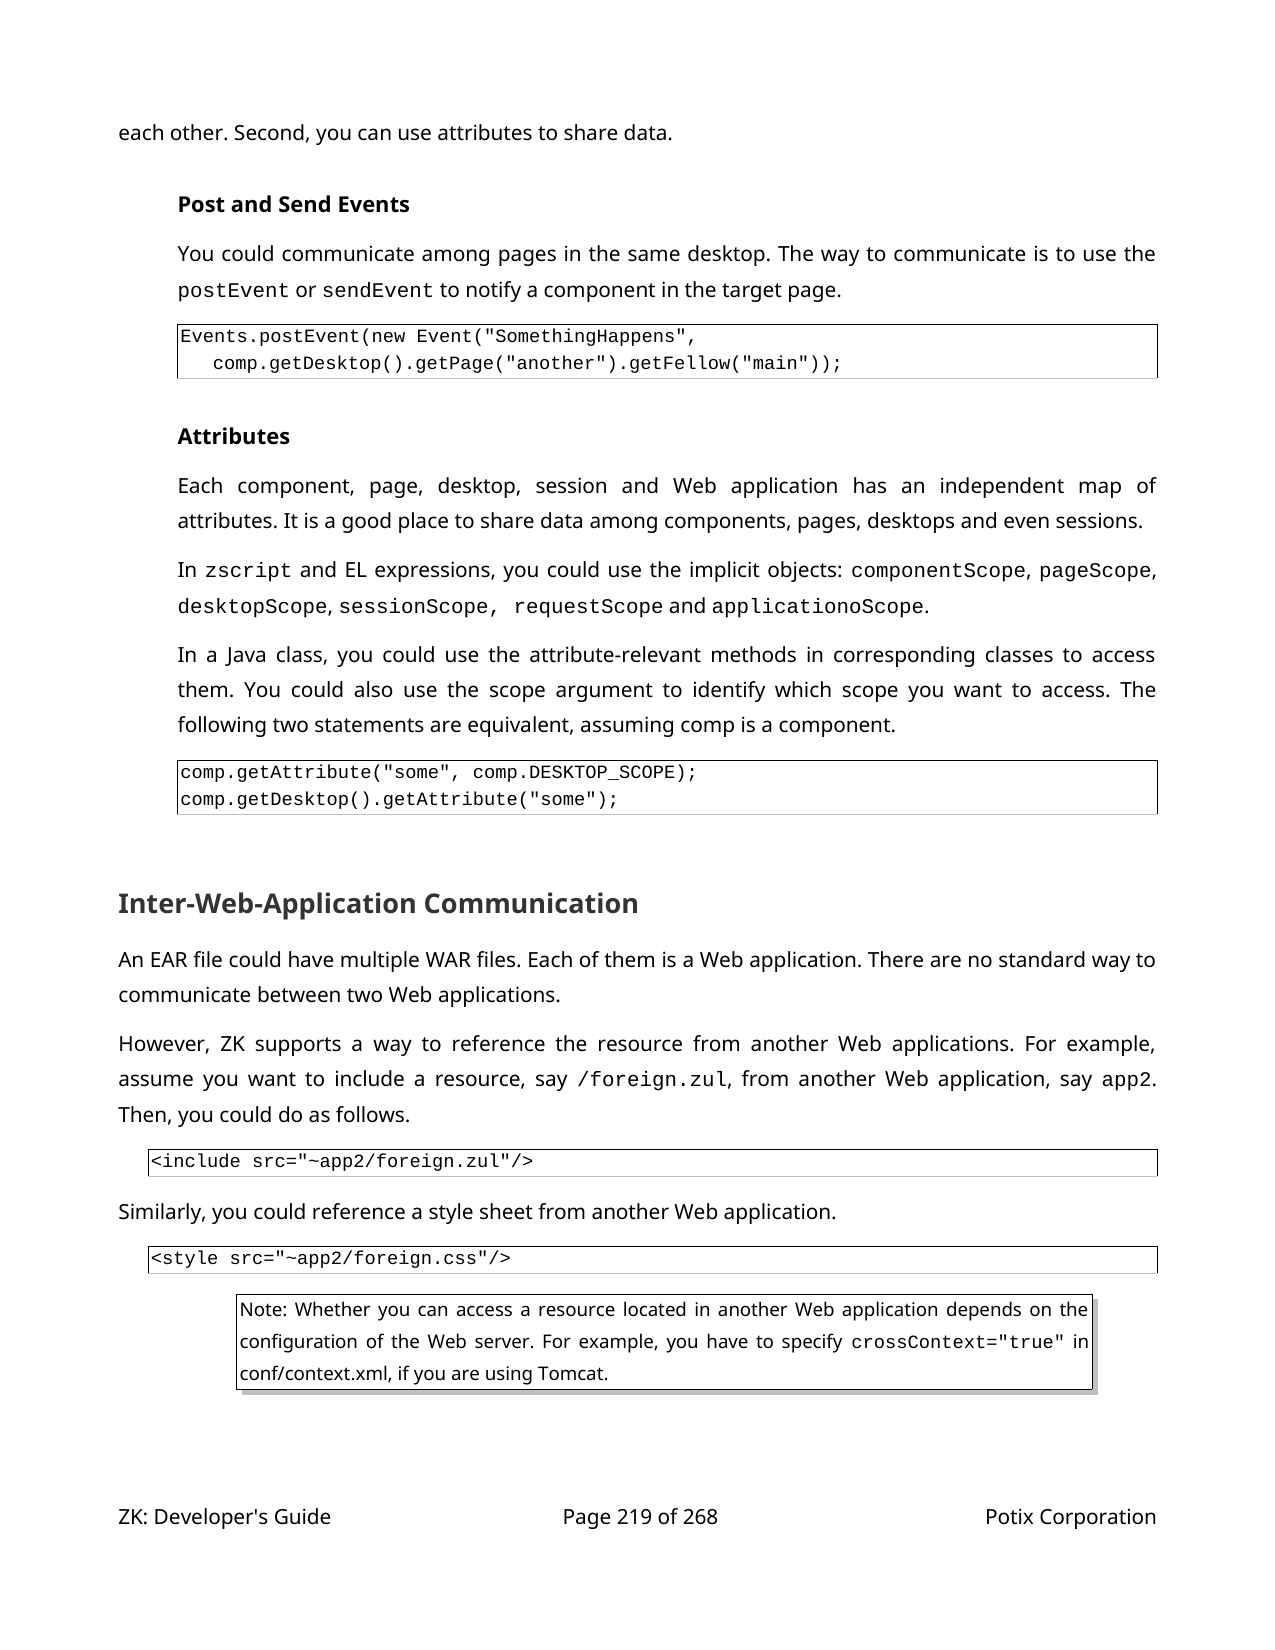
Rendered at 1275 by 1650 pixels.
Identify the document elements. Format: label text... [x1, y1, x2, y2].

text comp.getDesktop().getAttribute("some"); [178, 787, 1157, 814]
text In zscript and EL expressions, you could use the implicit objects: componentScope, pageScope, desktopScope, sessionScope, requestScope and applicationoScope. [177, 556, 1157, 619]
text Note: Whether you can access a resource located in another Web application depends on the configuration of the Web server. For example, you have to specify crossContext="true" in conf/context.xml, if you are using Tomcat. [237, 1295, 1092, 1389]
text However, ZK supports a way to reference the resource from another Web applications. For example, assume you want to include a resource, say /foreign.zul, from another Web application, say app2. Then, you could do as follows. [118, 1029, 1157, 1128]
subtitle Attributes [177, 421, 1157, 451]
text <include src="~app2/foreign.zul"/> [149, 1150, 1157, 1176]
text comp.getDesktop().getPage("another").getFellow("main")); [178, 351, 1157, 378]
text Events.postEvent(new Event("SomethingHappens", [178, 325, 1157, 348]
subtitle Post and Send Events [177, 189, 1157, 219]
text Similarly, you could reference a style sheet from another Web application. [118, 1197, 1157, 1225]
text In a Java class, you could use the attribute-relevant methods in corresponding classes to access them. You could also use the scope argument to identify which scope you want to access. The following two statements are equivalent, assuming comp is a component. [177, 640, 1157, 739]
text <style src="~app2/foreign.css"/> [149, 1247, 1157, 1273]
text You could communicate among pages in the same desktop. The way to communicate is to use the postEvent or sendEvent to notify a component in the target page. [177, 239, 1157, 303]
text each other. Second, you can use attributes to share data. [118, 118, 1157, 146]
subtitle Inter-Web-Application Communication [118, 885, 1157, 922]
text Each component, page, desktop, session and Web application has an independent map of attributes. It is a good place to share data among components, pages, desktops and even sessions. [177, 471, 1157, 535]
text An EAR file could have multiple WAR files. Each of them is a Web application. There are no standard way to communicate between two Web applications. [118, 945, 1157, 1009]
text comp.getAttribute("some", comp.DESKTOP_SCOPE); [178, 761, 1157, 784]
